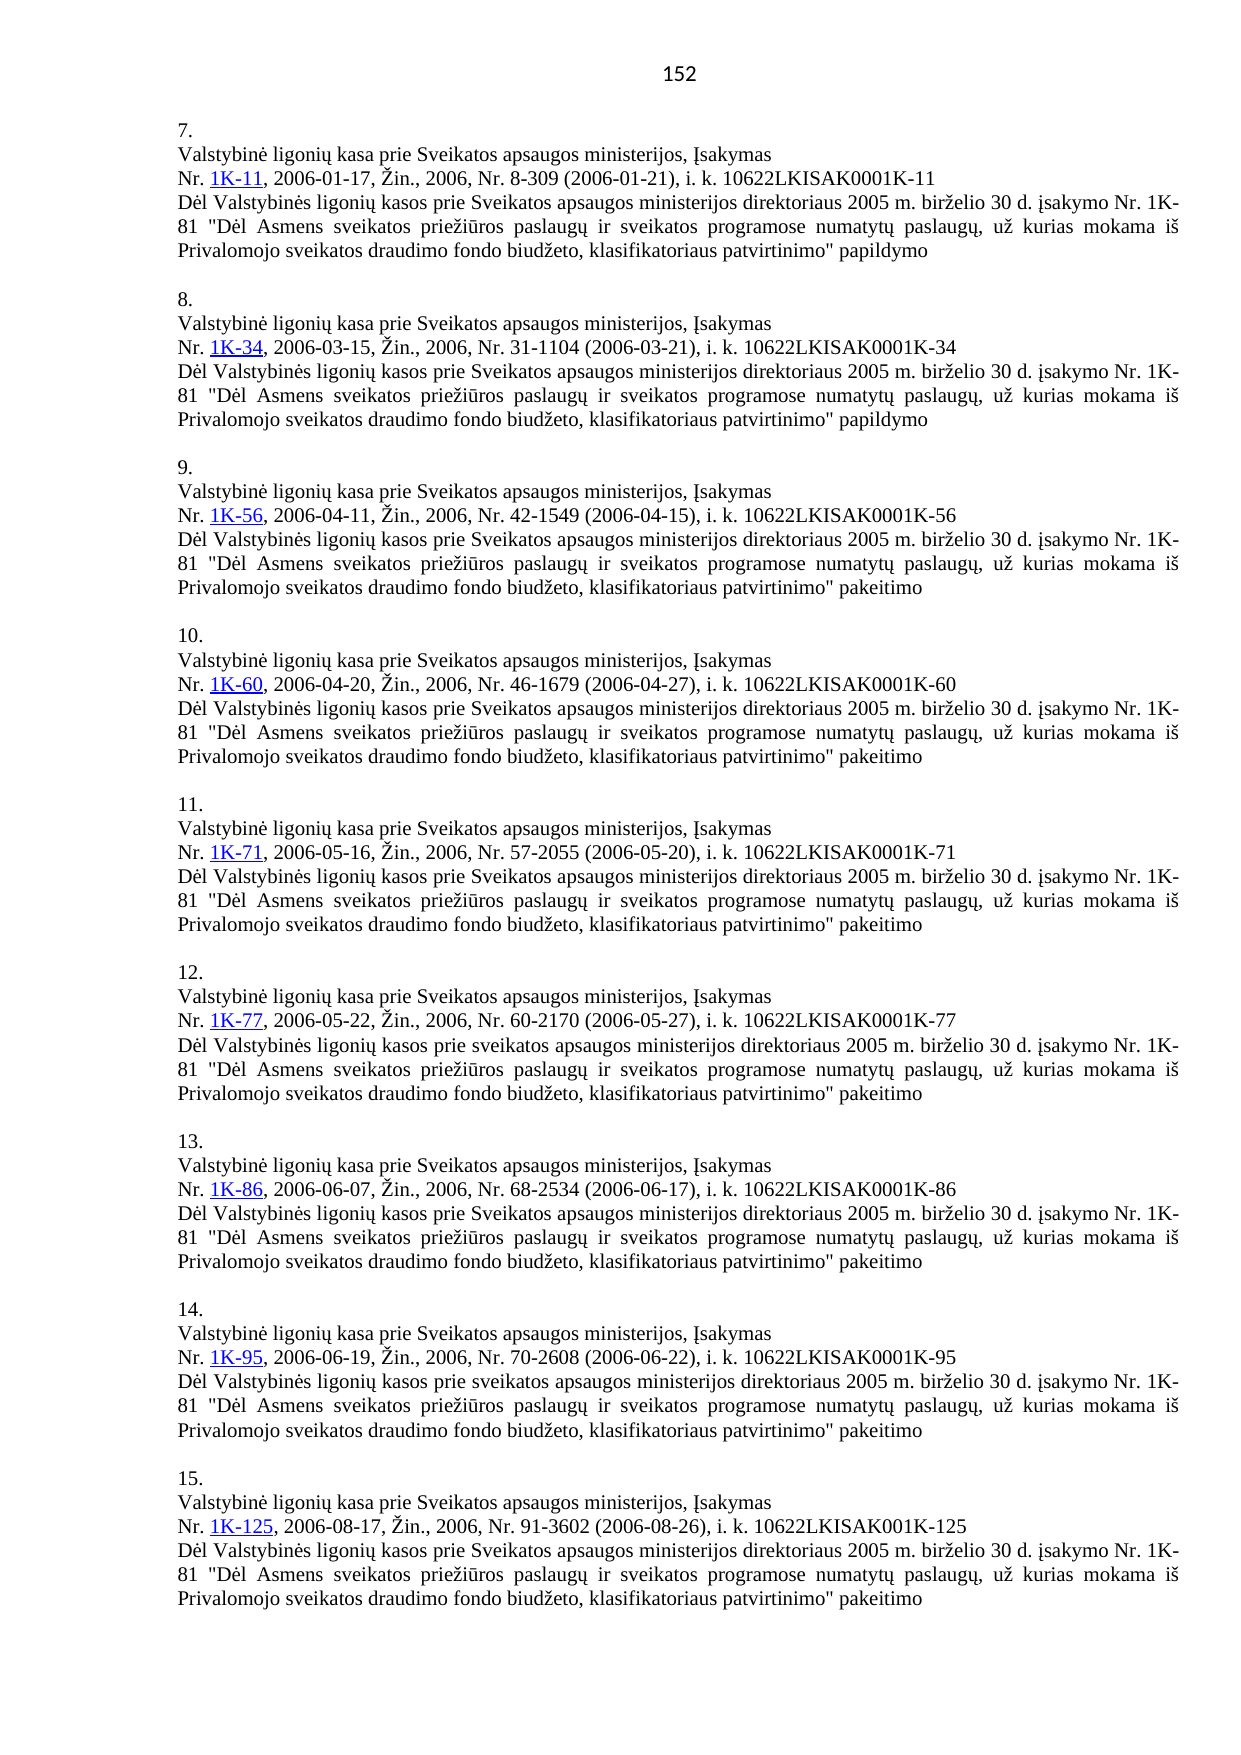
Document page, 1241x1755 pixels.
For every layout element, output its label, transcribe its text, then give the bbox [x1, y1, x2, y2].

text Valstybinė ligonių kasa prie Sveikatos apsaugos ministerijos, Įsakymas [177, 311, 1181, 335]
text Dėl Valstybinės ligonių kasos prie Sveikatos apsaugos ministerijos direktoriaus 2005 m. birželio 30 d. įsakymo Nr. 1K-81 "Dėl Asmens sveikatos priežiūros paslaugų ir sveikatos programose numatytų paslaugų, už kurias mokama iš Privalomojo sveikatos draudimo fondo biudžeto, klasifikatoriaus patvirtinimo" pakeitimo [177, 1201, 1181, 1273]
text Valstybinė ligonių kasa prie Sveikatos apsaugos ministerijos, Įsakymas [177, 816, 1181, 840]
text Valstybinė ligonių kasa prie Sveikatos apsaugos ministerijos, Įsakymas [177, 1153, 1181, 1177]
text Valstybinė ligonių kasa prie Sveikatos apsaugos ministerijos, Įsakymas [177, 984, 1181, 1008]
text Dėl Valstybinės ligonių kasos prie Sveikatos apsaugos ministerijos direktoriaus 2005 m. birželio 30 d. įsakymo Nr. 1K-81 "Dėl Asmens sveikatos priežiūros paslaugų ir sveikatos programose numatytų paslaugų, už kurias mokama iš Privalomojo sveikatos draudimo fondo biudžeto, klasifikatoriaus patvirtinimo" pakeitimo [177, 1538, 1181, 1610]
text 8. [177, 287, 1181, 311]
text Dėl Valstybinės ligonių kasos prie sveikatos apsaugos ministerijos direktoriaus 2005 m. birželio 30 d. įsakymo Nr. 1K-81 "Dėl Asmens sveikatos priežiūros paslaugų ir sveikatos programose numatytų paslaugų, už kurias mokama iš Privalomojo sveikatos draudimo fondo biudžeto, klasifikatoriaus patvirtinimo" pakeitimo [177, 1369, 1181, 1442]
text 13. [177, 1129, 1181, 1153]
text Nr. 1K-71, 2006-05-16, Žin., 2006, Nr. 57-2055 (2006-05-20), i. k. 10622LKISAK0001K-71 [177, 840, 1181, 864]
text Dėl Valstybinės ligonių kasos prie Sveikatos apsaugos ministerijos direktoriaus 2005 m. birželio 30 d. įsakymo Nr. 1K-81 "Dėl Asmens sveikatos priežiūros paslaugų ir sveikatos programose numatytų paslaugų, už kurias mokama iš Privalomojo sveikatos draudimo fondo biudžeto, klasifikatoriaus patvirtinimo" papildymo [177, 359, 1181, 431]
text Nr. 1K-60, 2006-04-20, Žin., 2006, Nr. 46-1679 (2006-04-27), i. k. 10622LKISAK0001K-60 [177, 672, 1181, 696]
text Nr. 1K-95, 2006-06-19, Žin., 2006, Nr. 70-2608 (2006-06-22), i. k. 10622LKISAK0001K-95 [177, 1345, 1181, 1369]
text Dėl Valstybinės ligonių kasos prie Sveikatos apsaugos ministerijos direktoriaus 2005 m. birželio 30 d. įsakymo Nr. 1K-81 "Dėl Asmens sveikatos priežiūros paslaugų ir sveikatos programose numatytų paslaugų, už kurias mokama iš Privalomojo sveikatos draudimo fondo biudžeto, klasifikatoriaus patvirtinimo" pakeitimo [177, 527, 1181, 599]
text Dėl Valstybinės ligonių kasos prie sveikatos apsaugos ministerijos direktoriaus 2005 m. birželio 30 d. įsakymo Nr. 1K-81 "Dėl Asmens sveikatos priežiūros paslaugų ir sveikatos programose numatytų paslaugų, už kurias mokama iš Privalomojo sveikatos draudimo fondo biudžeto, klasifikatoriaus patvirtinimo" pakeitimo [177, 1032, 1181, 1105]
text Nr. 1K-11, 2006-01-17, Žin., 2006, Nr. 8-309 (2006-01-21), i. k. 10622LKISAK0001K-11 [177, 166, 1181, 190]
text 10. [177, 623, 1181, 647]
text 9. [177, 455, 1181, 479]
text 12. [177, 960, 1181, 984]
text Nr. 1K-56, 2006-04-11, Žin., 2006, Nr. 42-1549 (2006-04-15), i. k. 10622LKISAK0001K-56 [177, 503, 1181, 527]
text 7. [177, 118, 1181, 142]
text Nr. 1K-34, 2006-03-15, Žin., 2006, Nr. 31-1104 (2006-03-21), i. k. 10622LKISAK0001K-34 [177, 335, 1181, 359]
text 14. [177, 1297, 1181, 1321]
text Valstybinė ligonių kasa prie Sveikatos apsaugos ministerijos, Įsakymas [177, 1321, 1181, 1345]
text Dėl Valstybinės ligonių kasos prie Sveikatos apsaugos ministerijos direktoriaus 2005 m. birželio 30 d. įsakymo Nr. 1K-81 "Dėl Asmens sveikatos priežiūros paslaugų ir sveikatos programose numatytų paslaugų, už kurias mokama iš Privalomojo sveikatos draudimo fondo biudžeto, klasifikatoriaus patvirtinimo" pakeitimo [177, 864, 1181, 936]
text Nr. 1K-77, 2006-05-22, Žin., 2006, Nr. 60-2170 (2006-05-27), i. k. 10622LKISAK0001K-77 [177, 1008, 1181, 1032]
text Nr. 1K-125, 2006-08-17, Žin., 2006, Nr. 91-3602 (2006-08-26), i. k. 10622LKISAK001K-125 [177, 1514, 1181, 1538]
text Dėl Valstybinės ligonių kasos prie Sveikatos apsaugos ministerijos direktoriaus 2005 m. birželio 30 d. įsakymo Nr. 1K-81 "Dėl Asmens sveikatos priežiūros paslaugų ir sveikatos programose numatytų paslaugų, už kurias mokama iš Privalomojo sveikatos draudimo fondo biudžeto, klasifikatoriaus patvirtinimo" pakeitimo [177, 696, 1181, 768]
text 15. [177, 1466, 1181, 1490]
text Dėl Valstybinės ligonių kasos prie Sveikatos apsaugos ministerijos direktoriaus 2005 m. birželio 30 d. įsakymo Nr. 1K- 81 "Dėl Asmens sveikatos priežiūros paslaugų ir sveikatos programose numatytų paslaugų, už kurias mokama iš Privalomojo sveikatos draudimo fondo biudžeto, klasifikatoriaus patvirtinimo" papildymo [177, 190, 1181, 262]
text Valstybinė ligonių kasa prie Sveikatos apsaugos ministerijos, Įsakymas [177, 479, 1181, 503]
text Valstybinė ligonių kasa prie Sveikatos apsaugos ministerijos, Įsakymas [177, 142, 1181, 166]
text Nr. 1K-86, 2006-06-07, Žin., 2006, Nr. 68-2534 (2006-06-17), i. k. 10622LKISAK0001K-86 [177, 1177, 1181, 1201]
text Valstybinė ligonių kasa prie Sveikatos apsaugos ministerijos, Įsakymas [177, 647, 1181, 672]
text 11. [177, 792, 1181, 816]
text Valstybinė ligonių kasa prie Sveikatos apsaugos ministerijos, Įsakymas [177, 1490, 1181, 1514]
